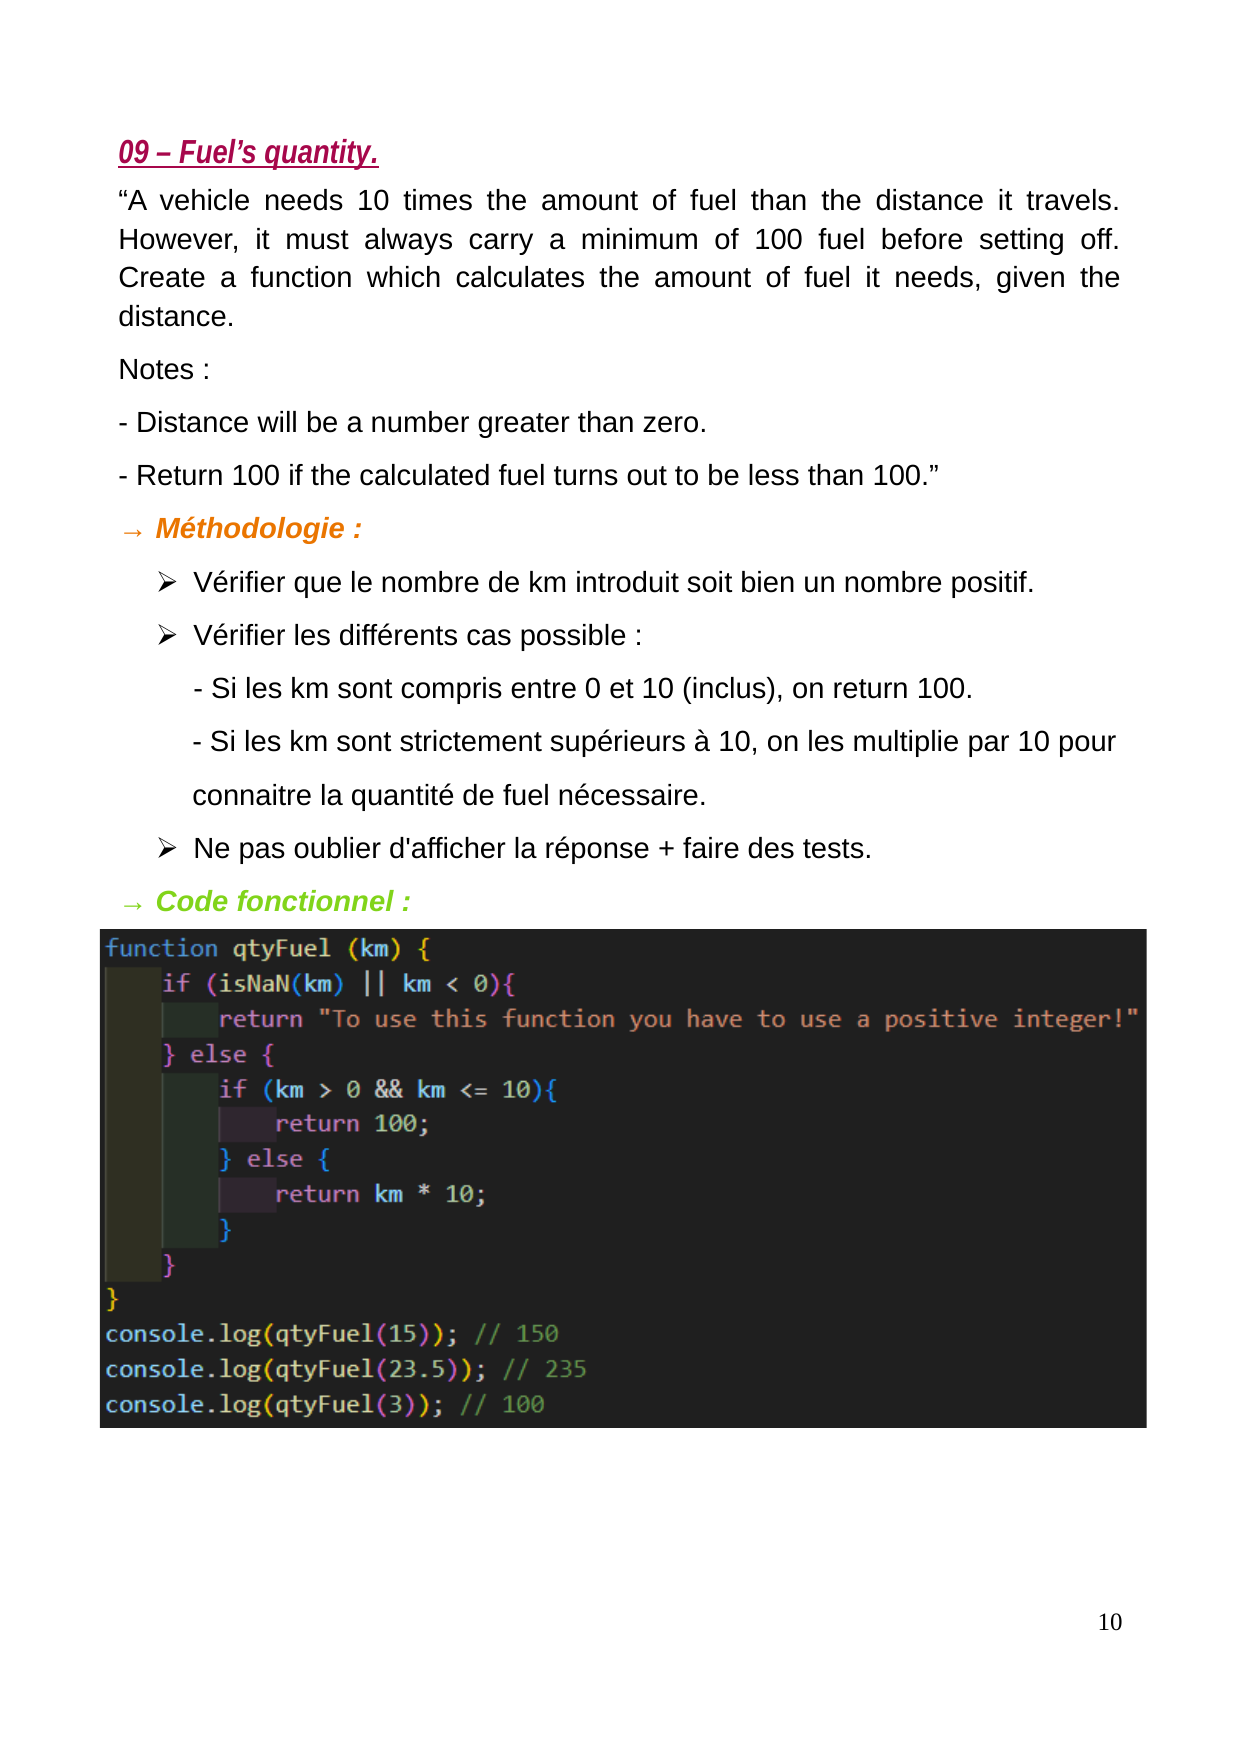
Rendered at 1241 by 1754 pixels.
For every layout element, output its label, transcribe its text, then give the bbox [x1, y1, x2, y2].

list - Si les km sont compris entre 0 et 10 (inclus), on return 100. [156, 671, 1122, 705]
text Notes : [118, 352, 1122, 386]
text → Code fonctionnel : [118, 884, 1122, 918]
list Vérifier que le nombre de km introduit soit bien un nombre positif. [156, 565, 1122, 598]
picture [99, 929, 1147, 1428]
text - Return 100 if the calculated fuel turns out to be less than 100.” [118, 458, 1122, 492]
list Vérifier les différents cas possible : [156, 618, 1122, 652]
text “A vehicle needs 10 times the amount of fuel than the distance it travels. However, it must always carry a minimum of 100 fuel before setting off. Create a function which calculates the amount of fuel it needs, given the distance. [118, 183, 1122, 333]
text → Méthodologie : [118, 512, 1122, 545]
text - Distance will be a number greater than zero. [118, 405, 1122, 439]
list Ne pas oublier d'afficher la réponse + faire des tests. [156, 831, 1122, 864]
subtitle 09 – Fuel’s quantity. [118, 133, 1122, 171]
text - Si les km sont strictement supérieurs à 10, on les multiplie par 10 pour [118, 724, 1122, 758]
text connaitre la quantité de fuel nécessaire. [118, 778, 1122, 811]
